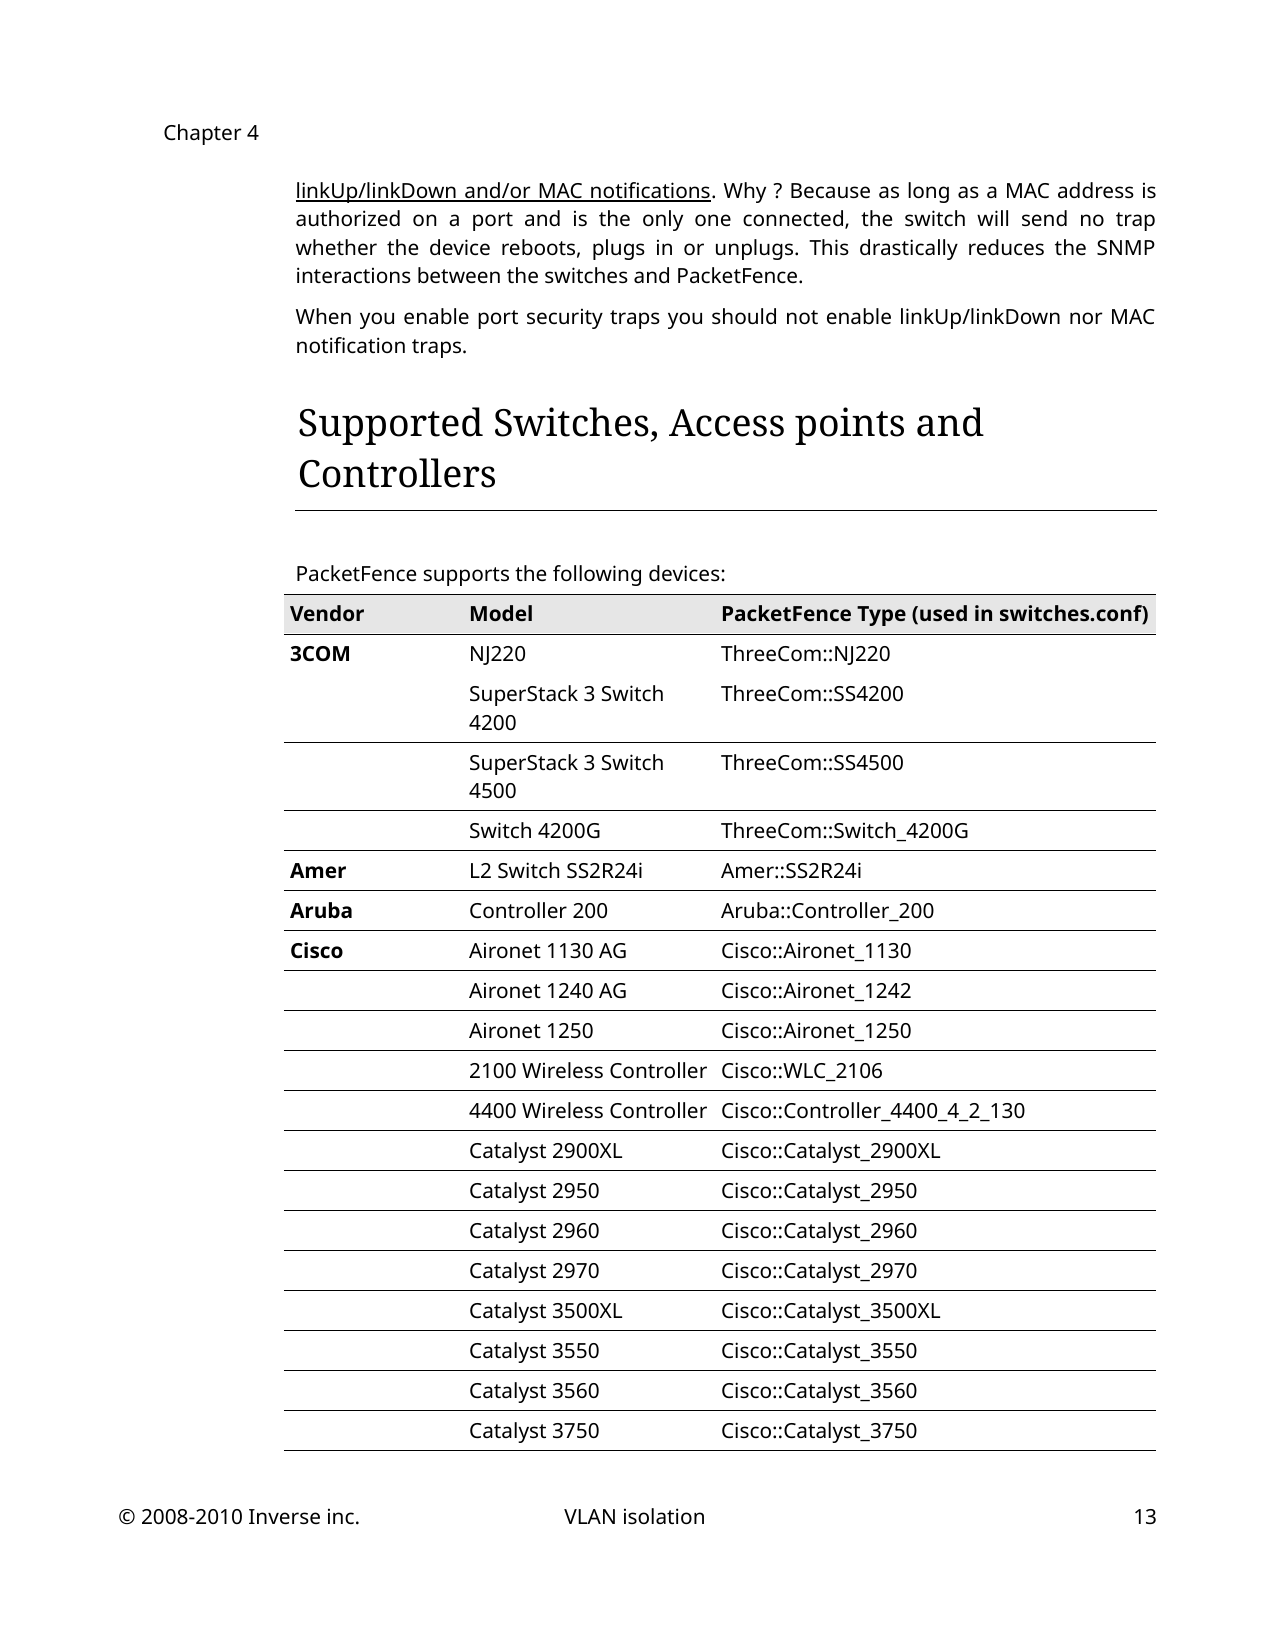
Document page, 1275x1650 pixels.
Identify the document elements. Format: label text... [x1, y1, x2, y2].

table_cell Catalyst 3560 [463, 1371, 715, 1410]
table_cell Cisco::Catalyst_3550 [715, 1331, 1156, 1370]
table_cell Amer [284, 851, 463, 890]
table_cell Catalyst 2970 [463, 1251, 715, 1290]
table_cell [284, 1091, 463, 1130]
text linkUp/linkDown and/or MAC notifications. Why ? Because as long as a MAC address is authorized on a port and is the only one connected, the switch will send no trap whether the device reboots, plugs in or unplugs. This drastically reduces the SNMP interactions between the switches and PacketFence. [295, 176, 1157, 290]
table_cell Catalyst 3500XL [463, 1291, 715, 1330]
table_cell [284, 1011, 463, 1050]
table_cell [284, 1211, 463, 1250]
table_cell Aruba::Controller_200 [715, 891, 1156, 930]
table_cell SuperStack 3 Switch 4500 [463, 743, 715, 810]
table_cell Amer::SS2R24i [715, 851, 1156, 890]
table_cell 4400 Wireless Controller [463, 1091, 715, 1130]
table_cell Cisco::Catalyst_2970 [715, 1251, 1156, 1290]
table_cell Cisco [284, 931, 463, 970]
table_cell [284, 971, 463, 1010]
table_cell [284, 1051, 463, 1090]
table_cell [284, 743, 463, 810]
table_cell 2100 Wireless Controller [463, 1051, 715, 1090]
table_cell Cisco::Controller_4400_4_2_130 [715, 1091, 1156, 1130]
table_cell [284, 674, 463, 742]
table_cell Catalyst 3750 [463, 1411, 715, 1450]
table_cell Catalyst 2900XL [463, 1131, 715, 1170]
table_cell Aironet 1250 [463, 1011, 715, 1050]
table_cell Cisco::Aironet_1242 [715, 971, 1156, 1010]
table_cell Aironet 1240 AG [463, 971, 715, 1010]
table_cell SuperStack 3 Switch 4200 [463, 674, 715, 742]
table_cell [284, 1251, 463, 1290]
table_cell Catalyst 3550 [463, 1331, 715, 1370]
table_cell Cisco::Catalyst_2960 [715, 1211, 1156, 1250]
text PacketFence supports the following devices: [295, 559, 1157, 588]
table_cell Cisco::Catalyst_3750 [715, 1411, 1156, 1450]
text When you enable port security traps you should not enable linkUp/linkDown nor MAC notification traps. [295, 302, 1157, 359]
table_cell Aruba [284, 891, 463, 930]
table_header PacketFence Type (used in switches.conf) [715, 595, 1156, 633]
table_cell [284, 811, 463, 850]
table_cell Switch 4200G [463, 811, 715, 850]
table_cell ThreeCom::SS4200 [715, 674, 1156, 742]
table_cell Controller 200 [463, 891, 715, 930]
table_cell ThreeCom::Switch_4200G [715, 811, 1156, 850]
table_cell [284, 1131, 463, 1170]
table_cell Cisco::Aironet_1250 [715, 1011, 1156, 1050]
table_cell Aironet 1130 AG [463, 931, 715, 970]
table_cell Cisco::Catalyst_3500XL [715, 1291, 1156, 1330]
table_cell [284, 1371, 463, 1410]
subtitle Supported Switches, Access points and Controllers [295, 396, 1157, 510]
table_cell NJ220 [463, 635, 715, 673]
table_cell [284, 1171, 463, 1210]
table_cell ThreeCom::NJ220 [715, 635, 1156, 673]
table_header Vendor [284, 595, 463, 633]
table_cell L2 Switch SS2R24i [463, 851, 715, 890]
table_cell [284, 1411, 463, 1450]
table_cell Cisco::Aironet_1130 [715, 931, 1156, 970]
table_cell [284, 1291, 463, 1330]
table_cell Catalyst 2960 [463, 1211, 715, 1250]
table_cell Cisco::Catalyst_3560 [715, 1371, 1156, 1410]
table_cell ThreeCom::SS4500 [715, 743, 1156, 810]
table_header Model [463, 595, 715, 633]
table_cell Cisco::Catalyst_2900XL [715, 1131, 1156, 1170]
table_cell Cisco::WLC_2106 [715, 1051, 1156, 1090]
table_cell [284, 1331, 463, 1370]
table_cell Catalyst 2950 [463, 1171, 715, 1210]
table_cell Cisco::Catalyst_2950 [715, 1171, 1156, 1210]
table_cell 3COM [284, 635, 463, 673]
